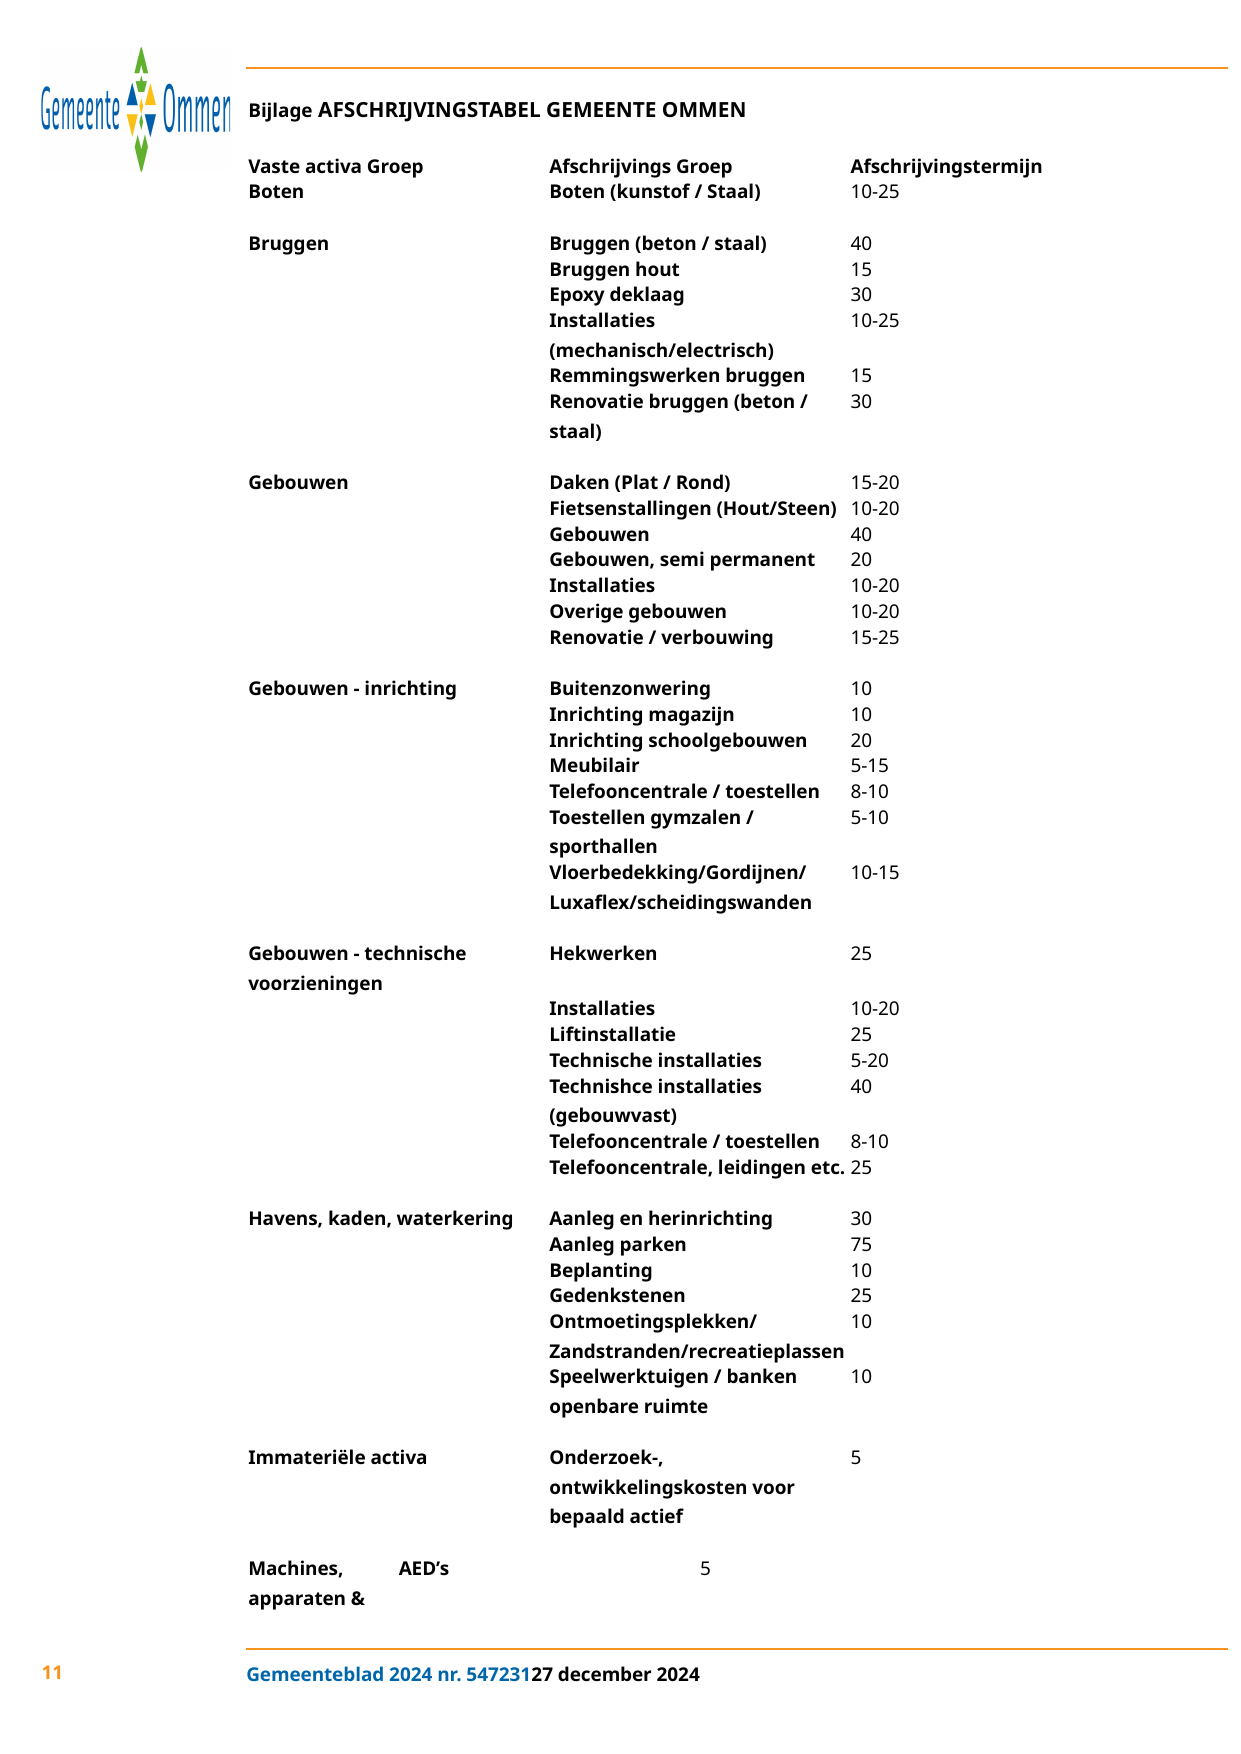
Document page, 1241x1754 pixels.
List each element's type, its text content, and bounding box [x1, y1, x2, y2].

table_cell [1001, 1555, 1152, 1611]
table_cell 25 [850, 1021, 1152, 1047]
table_cell Overige gebouwen [549, 598, 850, 624]
table_cell 40 [850, 1073, 1152, 1128]
table_cell [248, 1154, 549, 1179]
table_cell Liftinstallatie [549, 1021, 850, 1047]
table_cell Speelwerktuigen / banken openbare ruimte [549, 1364, 850, 1419]
table_cell 40 [850, 521, 1152, 547]
table_cell 10-20 [850, 598, 1152, 624]
table_cell Ontmoetingsplekken/Zandstranden/recreatieplassen [549, 1308, 850, 1363]
table_cell Telefooncentrale, leidingen etc. [549, 1154, 850, 1179]
table_cell Epoxy deklaag [549, 282, 850, 307]
table_cell Immateriële activa [248, 1445, 549, 1529]
table_cell 5-15 [850, 753, 1152, 778]
table_cell Gebouwen - inrichting [248, 675, 549, 701]
table_cell 10-25 [850, 179, 1152, 204]
table_cell 25 [850, 1283, 1152, 1308]
table_cell Gebouwen [248, 470, 549, 495]
table_cell [248, 1021, 549, 1047]
table_cell Beplanting [549, 1257, 850, 1282]
table_cell 30 [850, 1205, 1152, 1231]
table_cell [248, 1047, 549, 1073]
table_cell Hekwerken [549, 940, 850, 996]
table_cell 15 [850, 256, 1152, 282]
table_cell Boten [248, 179, 549, 204]
table_cell [850, 650, 1152, 675]
table_cell Vloerbedekking/Gordijnen/Luxaflex/scheidingswanden [549, 859, 850, 914]
table_cell Fietsenstallingen (Hout/Steen) [549, 495, 850, 521]
table_cell 10-25 [850, 308, 1152, 363]
table_cell Renovatie / verbouwing [549, 624, 850, 649]
table_cell 8-10 [850, 778, 1152, 804]
table_cell 10-20 [850, 996, 1152, 1021]
table_cell [248, 650, 850, 675]
table_cell Inrichting schoolgebouwen [549, 727, 850, 752]
table_cell 10 [850, 1257, 1152, 1282]
table_cell [248, 521, 549, 547]
table_cell [248, 624, 549, 649]
table_cell Inrichting magazijn [549, 701, 850, 727]
table_cell [248, 1180, 850, 1205]
table_cell Gebouwen, semi permanent [549, 547, 850, 572]
table_cell 10-15 [850, 859, 1152, 914]
table_cell [248, 598, 549, 624]
table_cell Aanleg en herinrichting [549, 1205, 850, 1231]
table_cell 30 [850, 282, 1152, 307]
table_cell Toestellen gymzalen / sporthallen [549, 804, 850, 859]
table_cell [248, 804, 549, 859]
text Bijlage AFSCHRIJVINGSTABEL GEMEENTE OMMEN [248, 95, 1152, 123]
table_cell Bruggen (beton / staal) [549, 230, 850, 256]
table_cell Remmingswerken bruggen [549, 363, 850, 388]
table_cell 75 [850, 1231, 1152, 1257]
table_cell Telefooncentrale / toestellen [549, 1128, 850, 1154]
table_cell Bruggen hout [549, 256, 850, 282]
table_cell 10 [850, 701, 1152, 727]
table_cell [248, 205, 850, 230]
table_cell Boten (kunstof / Staal) [549, 179, 850, 204]
table_cell [850, 1180, 1152, 1205]
table_cell Technische installaties [549, 1047, 850, 1073]
table_cell [248, 1283, 549, 1308]
table_cell 15-20 [850, 470, 1152, 495]
table_cell 5-10 [850, 804, 1152, 859]
table_cell [248, 1530, 850, 1555]
table_cell [248, 1419, 850, 1444]
table_cell 5 [700, 1555, 1001, 1611]
table_cell [850, 915, 1152, 940]
table_cell [248, 859, 549, 914]
table_cell [248, 778, 549, 804]
table_cell Bruggen [248, 230, 549, 256]
table_cell [850, 205, 1152, 230]
table_cell [248, 282, 549, 307]
table_header Afschrijvings Groep [549, 153, 850, 179]
table_cell 5-20 [850, 1047, 1152, 1073]
table_cell 15 [850, 363, 1152, 388]
table_cell [850, 1419, 1152, 1444]
table_cell 10 [850, 1308, 1152, 1363]
table_cell 8-10 [850, 1128, 1152, 1154]
table_cell Aanleg parken [549, 1231, 850, 1257]
table_header Vaste activa Groep [248, 153, 549, 179]
table_cell Havens, kaden, waterkering [248, 1205, 549, 1231]
table_cell 10-20 [850, 573, 1152, 598]
table_cell [248, 1073, 549, 1128]
table_cell Installaties (mechanisch/electrisch) [549, 308, 850, 363]
table_cell 10-20 [850, 495, 1152, 521]
table_cell 15-25 [850, 624, 1152, 649]
table_cell 40 [850, 230, 1152, 256]
table_cell [248, 573, 549, 598]
table_cell [248, 308, 549, 363]
table_cell Onderzoek-, ontwikkelingskosten voor bepaald actief [549, 1445, 850, 1529]
table_cell Machines, apparaten & [248, 1555, 398, 1611]
table_cell [248, 753, 549, 778]
table_cell [248, 389, 549, 444]
table_cell 20 [850, 547, 1152, 572]
table_cell [248, 444, 850, 469]
table_cell 10 [850, 1364, 1152, 1419]
table_cell Gebouwen [549, 521, 850, 547]
table_cell [248, 915, 850, 940]
table_cell [850, 1530, 1152, 1555]
table_cell Telefooncentrale / toestellen [549, 778, 850, 804]
table_cell Meubilair [549, 753, 850, 778]
table_cell [248, 547, 549, 572]
table_cell [248, 1128, 549, 1154]
table_cell [850, 444, 1152, 469]
table_cell [248, 1308, 549, 1363]
table_cell Renovatie bruggen (beton / staal) [549, 389, 850, 444]
table_cell 10 [850, 675, 1152, 701]
table_cell [248, 256, 549, 282]
table_cell [248, 1257, 549, 1282]
table_cell Installaties [549, 573, 850, 598]
table_cell Buitenzonwering [549, 675, 850, 701]
table_cell [248, 701, 549, 727]
table_cell 25 [850, 940, 1152, 996]
table_cell Daken (Plat / Rond) [549, 470, 850, 495]
table_cell AED’s [399, 1555, 700, 1611]
table_cell Gebouwen - technische voorzieningen [248, 940, 549, 996]
table_cell [248, 1231, 549, 1257]
table_cell [248, 727, 549, 752]
table_cell 25 [850, 1154, 1152, 1179]
table_cell Technishce installaties (gebouwvast) [549, 1073, 850, 1128]
picture [41, 47, 231, 172]
table_cell 30 [850, 389, 1152, 444]
table_cell Installaties [549, 996, 850, 1021]
table_cell 5 [850, 1445, 1152, 1529]
table_cell [248, 996, 549, 1021]
table_cell [248, 363, 549, 388]
table_cell [248, 1364, 549, 1419]
table_cell Gedenkstenen [549, 1283, 850, 1308]
table_cell [248, 495, 549, 521]
table_header Afschrijvingstermijn [850, 153, 1152, 179]
table_cell 20 [850, 727, 1152, 752]
